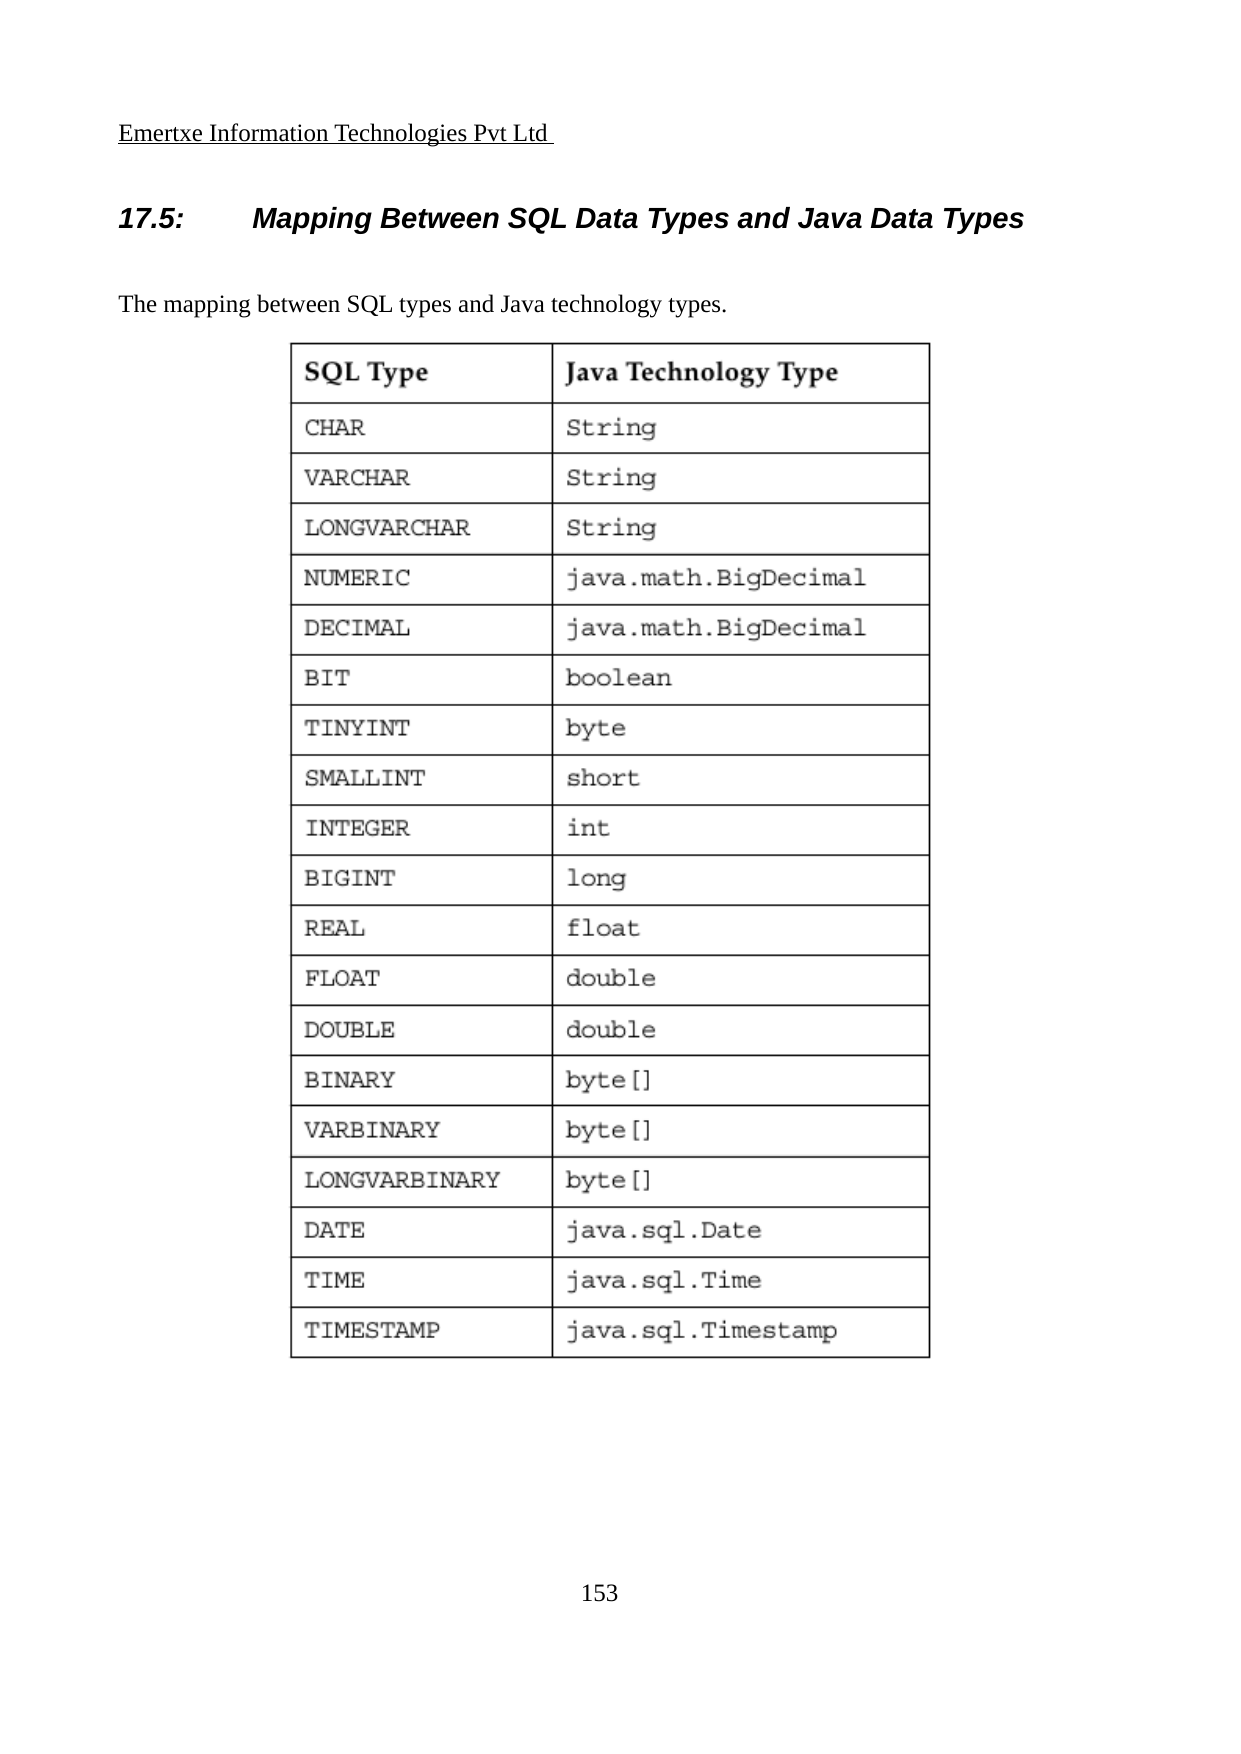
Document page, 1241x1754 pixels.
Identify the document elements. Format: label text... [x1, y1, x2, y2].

picture [275, 330, 965, 1374]
subtitle Mapping Between SQL Data Types and Java Data Types [118, 201, 1122, 235]
text The mapping between SQL types and Java technology types. [118, 289, 1122, 317]
